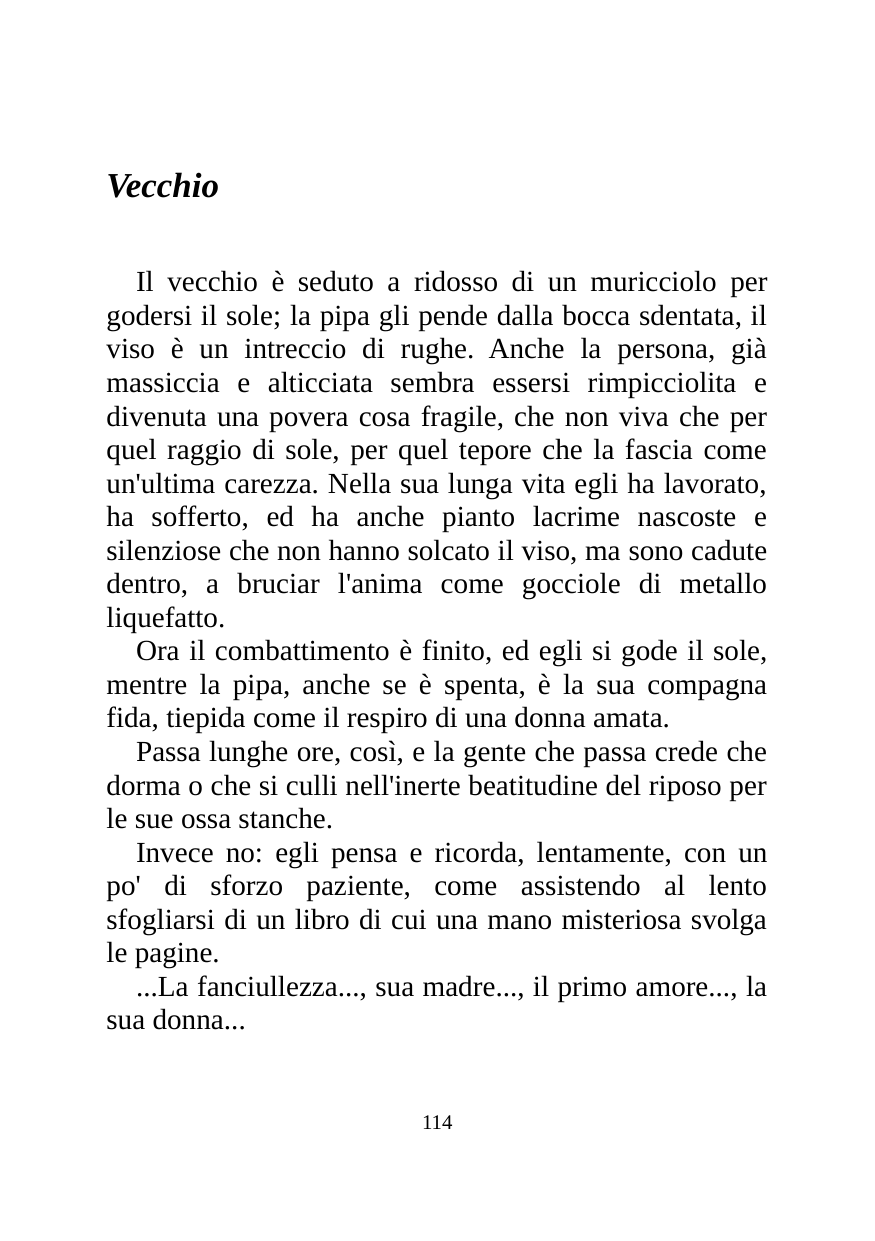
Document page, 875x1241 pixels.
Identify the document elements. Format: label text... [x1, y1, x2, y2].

text ...La fanciullezza..., sua madre..., il primo amore..., la sua donna... [106, 969, 768, 1036]
subtitle Vecchio [106, 165, 768, 206]
text Il vecchio è seduto a ridosso di un muricciolo per godersi il sole; la pipa gli pende dalla bocca sdentata, il viso è un intreccio di rughe. Anche la persona, già massiccia e alticciata sembra essersi rimpicciolita e divenuta una povera cosa fragile, che non viva che per quel raggio di sole, per quel tepore che la fascia come un'ultima carezza. Nella sua lunga vita egli ha lavorato, ha sofferto, ed ha anche pianto lacrime nascoste e silenziose che non hanno solcato il viso, ma sono cadute dentro, a bruciar l'anima come gocciole di metallo liquefatto. [106, 264, 768, 633]
text Passa lunghe ore, così, e la gente che passa crede che dorma o che si culli nell'inerte beatitudine del riposo per le sue ossa stanche. [106, 734, 768, 835]
text Ora il combattimento è finito, ed egli si gode il sole, mentre la pipa, anche se è spenta, è la sua compagna fida, tiepida come il respiro di una donna amata. [106, 633, 768, 734]
text Invece no: egli pensa e ricorda, lentamente, con un po' di sforzo paziente, come assistendo al lento sfogliarsi di un libro di cui una mano misteriosa svolga le pagine. [106, 835, 768, 969]
